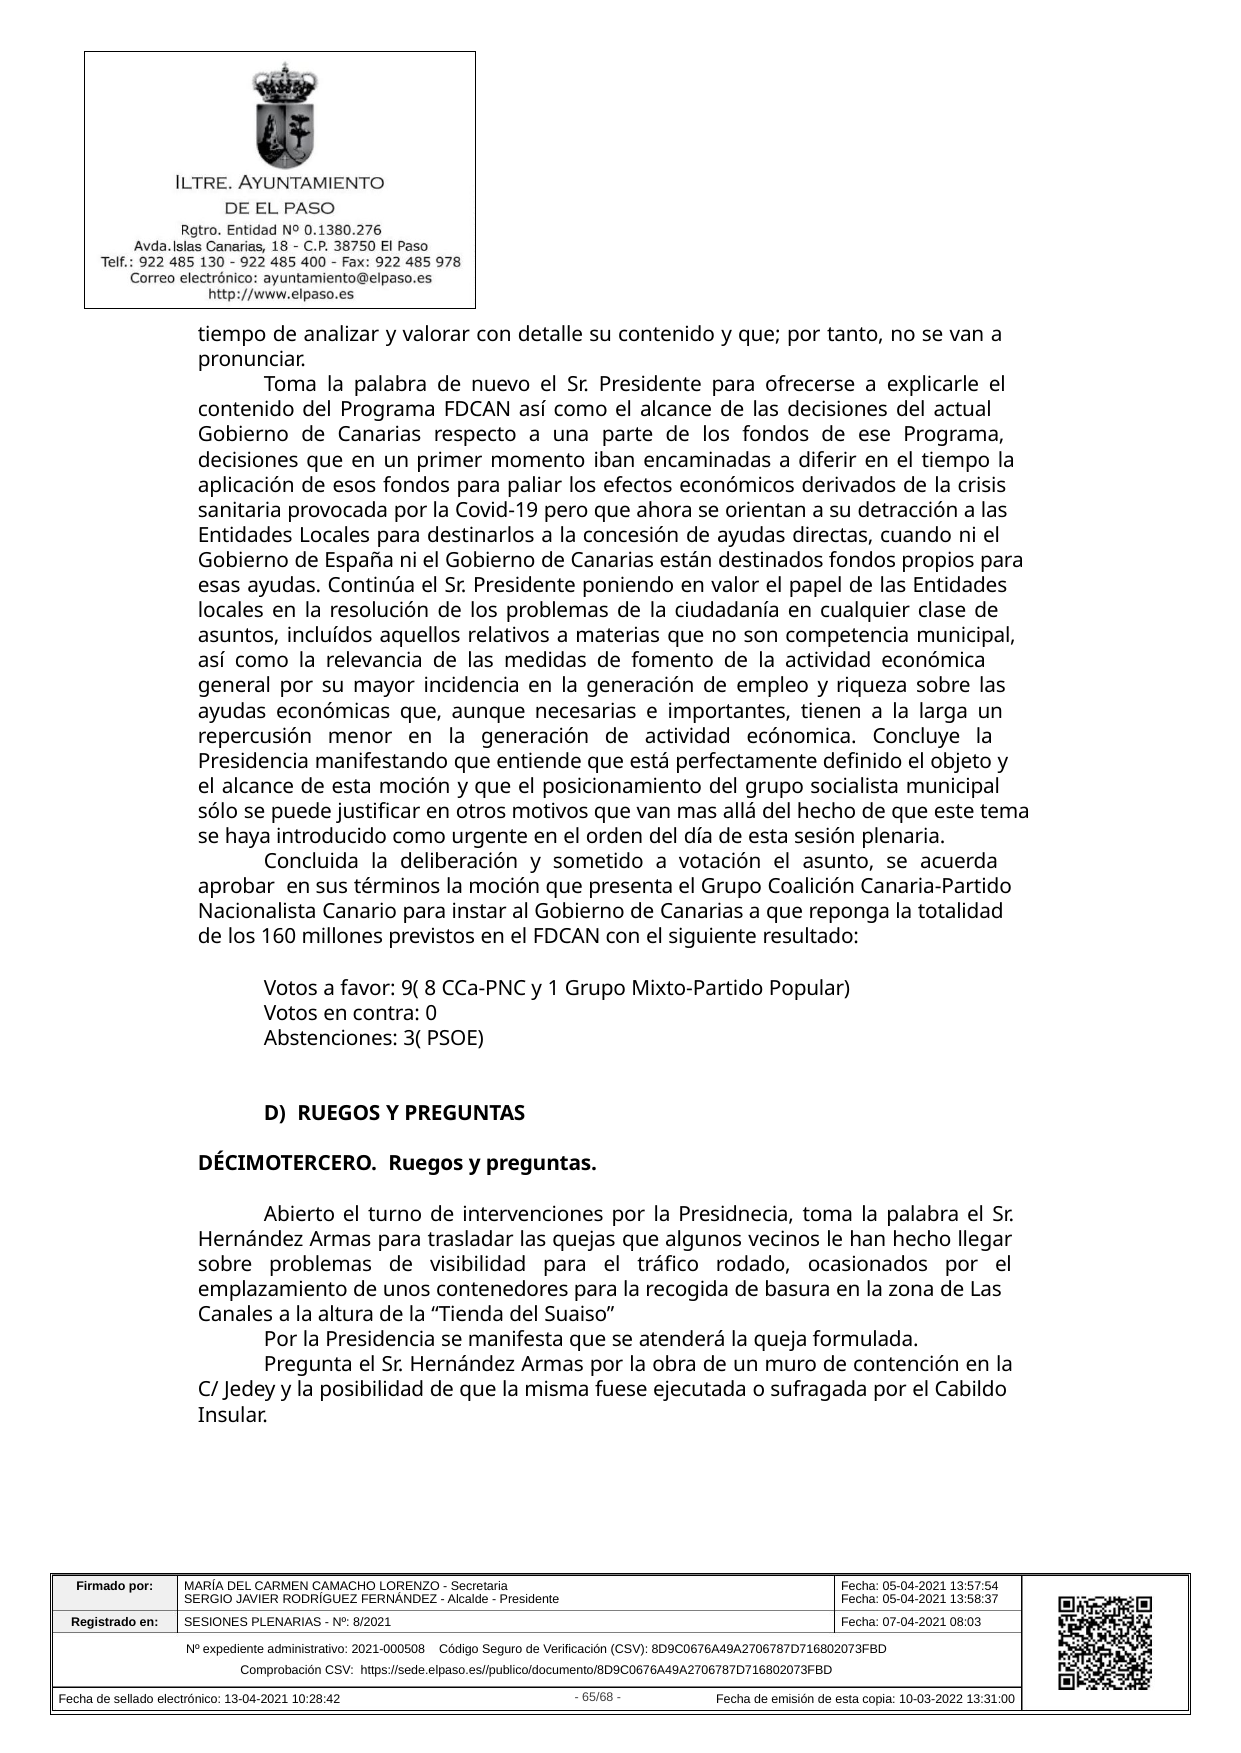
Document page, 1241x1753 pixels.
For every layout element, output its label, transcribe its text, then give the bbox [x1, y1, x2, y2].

text Firmado por: [76, 1579, 172, 1593]
text Fecha: 05-04-2021 13:58:37 [841, 1593, 1022, 1607]
picture [85, 52, 475, 308]
text Nº expediente administrativo: 2021-000508 Código Seguro de Verificación (CSV): 8D9C0676A49A2706787D716802073FBD [186, 1642, 913, 1656]
text MARÍA DEL CARMEN CAMACHO LORENZO - Secretaria [184, 1579, 586, 1593]
text sobre problemas de visibilidad para el tráfico rodado, ocasionados por el [198, 1252, 1068, 1276]
text contenido del Programa FDCAN así como el alcance de las decisiones del actual [198, 397, 1068, 422]
text Registrado en: [71, 1615, 177, 1629]
text DÉCIMOTERCERO. Ruegos y preguntas. [198, 1151, 611, 1176]
text ayudas económicas que, aunque necesarias e importantes, tienen a la larga un [198, 698, 1068, 723]
text emplazamiento de unos contenedores para la recogida de basura en la zona de Las [198, 1277, 1068, 1301]
text Fecha de emisión de esta copia: 10-03-2022 13:31:00 [716, 1692, 1040, 1706]
text Votos a favor: 9( 8 CCa-PNC y 1 Grupo Mixto-Partido Popular) [264, 975, 902, 1000]
text se haya introducido como urgente en el orden del día de esta sesión plenaria. [198, 824, 1068, 848]
text Insular. [198, 1402, 1068, 1427]
text D) RUEGOS Y PREGUNTAS [264, 1101, 541, 1126]
text Abstenciones: 3( PSOE) [264, 1026, 902, 1050]
text Nacionalista Canario para instar al Gobierno de Canarias a que reponga la totalidad [198, 899, 1068, 923]
text Fecha: 07-04-2021 08:03 [841, 1615, 1002, 1629]
text tiempo de analizar y valorar con detalle su contenido y que; por tanto, no se van a [198, 322, 1068, 346]
text C/ Jedey y la posibilidad de que la misma fuese ejecutada o sufragada por el Cabildo [198, 1377, 1068, 1402]
text Canales a la altura de la “Tienda del Suaiso” [198, 1302, 1068, 1326]
text Por la Presidencia se manifesta que se atenderá la queja formulada. [264, 1327, 1068, 1351]
text esas ayudas. Continúa el Sr. Presidente poniendo en valor el papel de las Entidades [198, 573, 1068, 597]
text aplicación de esos fondos para paliar los efectos económicos derivados de la crisis [198, 472, 1068, 497]
text SERGIO JAVIER RODRÍGUEZ FERNÁNDEZ - Alcalde - Presidente [184, 1593, 586, 1607]
text Votos en contra: 0 [264, 1000, 902, 1025]
text Entidades Locales para destinarlos a la concesión de ayudas directas, cuando ni el [198, 523, 1068, 547]
text el alcance de esta moción y que el posicionamiento del grupo socialista municipal [198, 774, 1068, 798]
text de los 160 millones previstos en el FDCAN con el siguiente resultado: [198, 924, 1068, 948]
text general por su mayor incidencia en la generación de empleo y riqueza sobre las [198, 673, 1068, 698]
picture [51, 1574, 1190, 1714]
text Fecha de sellado electrónico: 13-04-2021 10:28:42 [58, 1692, 365, 1706]
text SESIONES PLENARIAS - Nº: 8/2021 [184, 1615, 416, 1629]
text decisiones que en un primer momento iban encaminadas a diferir en el tiempo la [198, 447, 1068, 472]
text aprobar en sus términos la moción que presenta el Grupo Coalición Canaria-Partido [198, 874, 1068, 898]
text Pregunta el Sr. Hernández Armas por la obra de un muro de contención en la [264, 1352, 1068, 1377]
text - 65/68 - [574, 1691, 640, 1705]
text Gobierno de Canarias respecto a una parte de los fondos de ese Programa, [198, 422, 1068, 447]
text sólo se puede justificar en otros motivos que van mas allá del hecho de que este tema [198, 799, 1068, 823]
text pronunciar. [198, 347, 1068, 371]
text Fecha: 05-04-2021 13:57:54 [841, 1579, 1022, 1593]
text Gobierno de España ni el Gobierno de Canarias están destinados fondos propios para [198, 548, 1068, 572]
text Hernández Armas para trasladar las quejas que algunos vecinos le han hecho llegar [198, 1227, 1068, 1251]
text Presidencia manifestando que entiende que está perfectamente definido el objeto y [198, 748, 1068, 773]
text asuntos, incluídos aquellos relativos a materias que no son competencia municipal, [198, 623, 1068, 647]
text Toma la palabra de nuevo el Sr. Presidente para ofrecerse a explicarle el [264, 372, 1068, 397]
text así como la relevancia de las medidas de fomento de la actividad económica [198, 648, 1068, 673]
text sanitaria provocada por la Covid-19 pero que ahora se orientan a su detracción a las [198, 497, 1068, 522]
text Concluida la deliberación y sometido a votación el asunto, se acuerda [264, 849, 1068, 873]
text Comprobación CSV: https://sede.elpaso.es//publico/documento/8D9C0676A49A2706787D716802073FBD [240, 1663, 913, 1677]
text repercusión menor en la generación de actividad ecónomica. Concluye la [198, 723, 1068, 748]
text locales en la resolución de los problemas de la ciudadanía en cualquier clase de [198, 598, 1068, 622]
text Abierto el turno de intervenciones por la Presidnecia, toma la palabra el Sr. [264, 1201, 1068, 1226]
